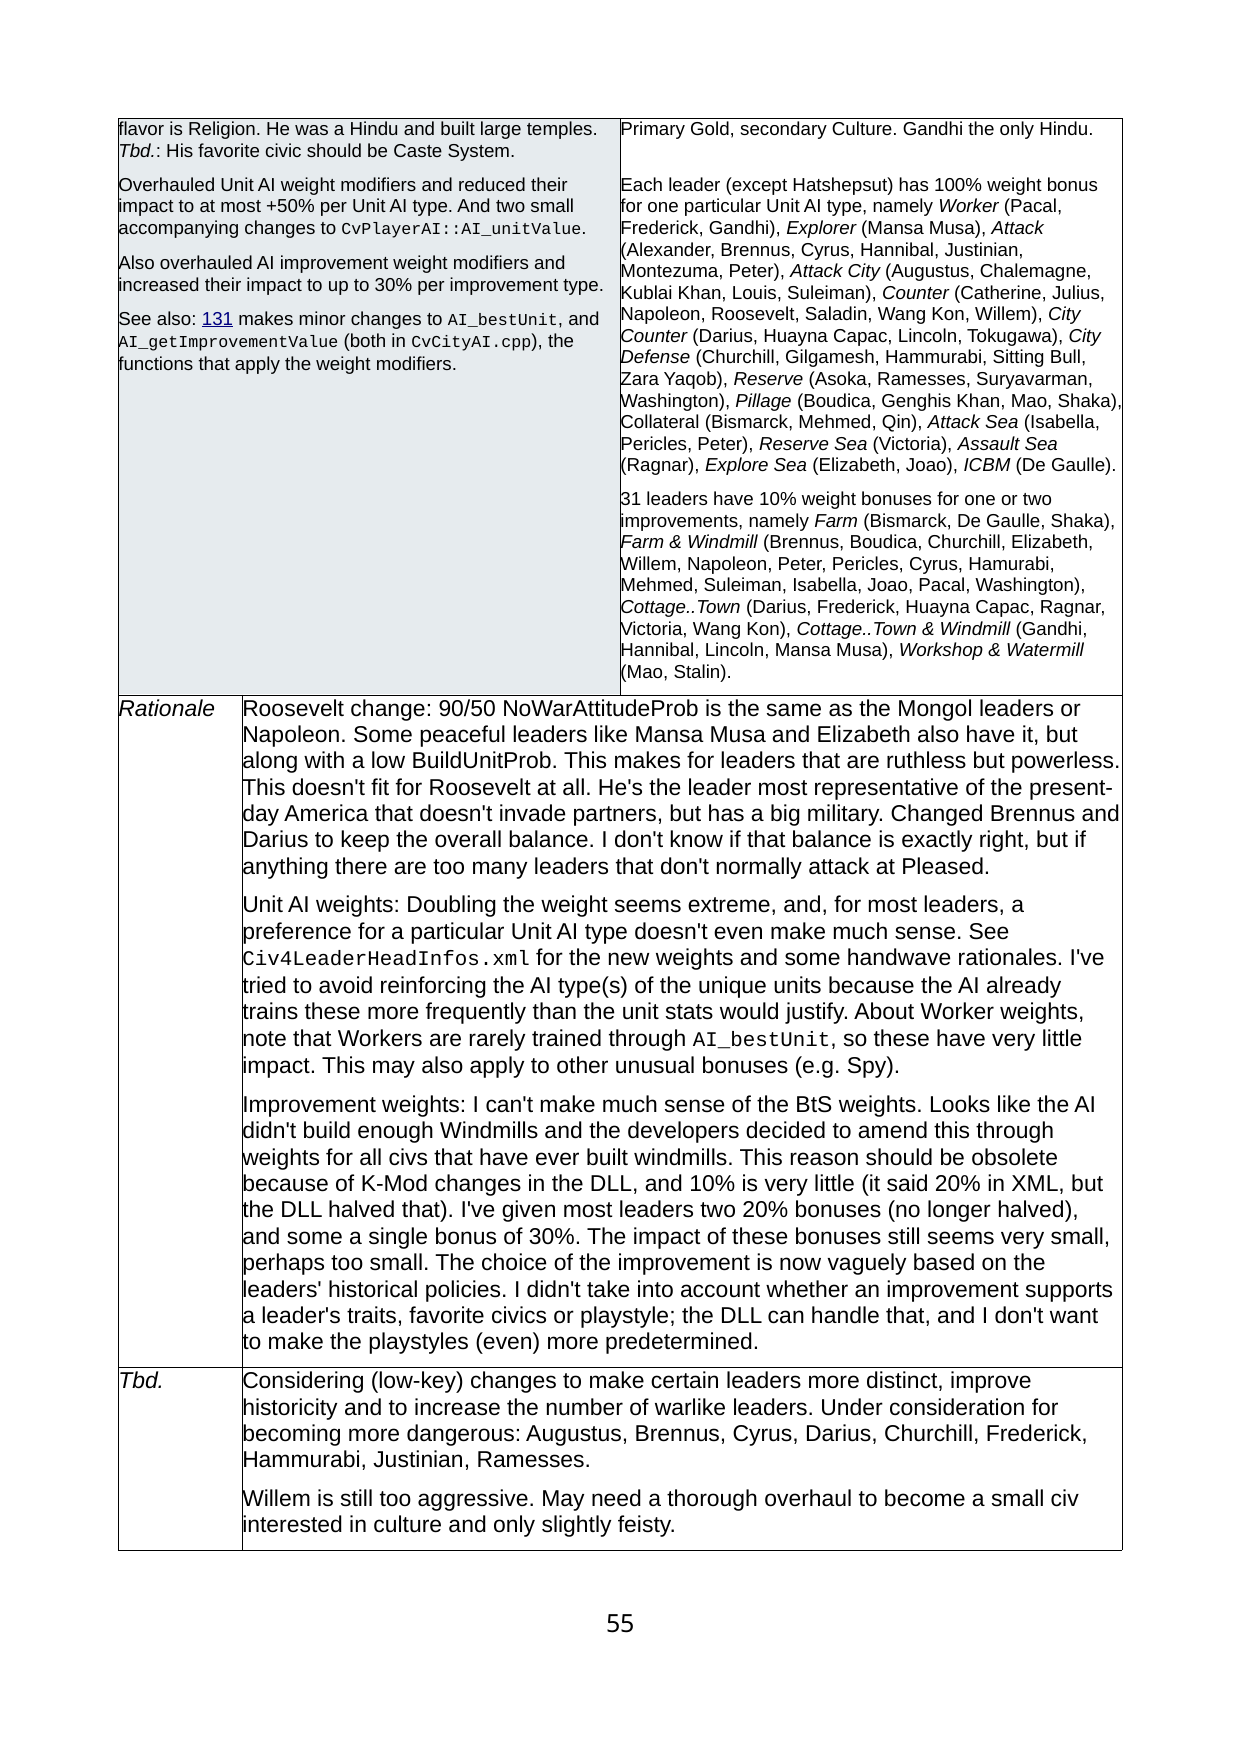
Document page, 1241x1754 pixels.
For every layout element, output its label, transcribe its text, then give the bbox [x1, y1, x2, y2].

table_cell flavor is Religion. He was a Hindu and built large temples. Tbd.: His favorite civic should be Caste System. Overhauled Unit AI weight modifiers and reduced their impact to at most +50% per Unit AI type. And two small accompanying changes to CvPlayerAI::AI_unitValue. Also overhauled AI improvement weight modifiers and increased their impact to up to 30% per improvement type. See also: 131 makes minor changes to AI_bestUnit, and AI_getImprovementValue (both in CvCityAI.cpp), the functions that apply the weight modifiers. [119, 119, 620, 694]
table_cell Rationale [119, 696, 242, 1367]
table_cell Considering (low-key) changes to make certain leaders more distinct, improve historicity and to increase the number of warlike leaders. Under consideration for becoming more dangerous: Augustus, Brennus, Cyrus, Darius, Churchill, Frederick, Hammurabi, Justinian, Ramesses. Willem is still too aggressive. May need a thorough overhaul to become a small civ interested in culture and only slightly feisty. [243, 1368, 1122, 1550]
table_cell Primary Gold, secondary Culture. Gandhi the only Hindu. Each leader (except Hatshepsut) has 100% weight bonus for one particular Unit AI type, namely Worker (Pacal, Frederick, Gandhi), Explorer (Mansa Musa), Attack (Alexander, Brennus, Cyrus, Hannibal, Justinian, Montezuma, Peter), Attack City (Augustus, Chalemagne, Kublai Khan, Louis, Suleiman), Counter (Catherine, Julius, Napoleon, Roosevelt, Saladin, Wang Kon, Willem), City Counter (Darius, Huayna Capac, Lincoln, Tokugawa), City Defense (Churchill, Gilgamesh, Hammurabi, Sitting Bull, Zara Yaqob), Reserve (Asoka, Ramesses, Suryavarman, Washington), Pillage (Boudica, Genghis Khan, Mao, Shaka), Collateral (Bismarck, Mehmed, Qin), Attack Sea (Isabella, Pericles, Peter), Reserve Sea (Victoria), Assault Sea (Ragnar), Explore Sea (Elizabeth, Joao), ICBM (De Gaulle). 31 leaders have 10% weight bonuses for one or two improvements, namely Farm (Bismarck, De Gaulle, Shaka), Farm & Windmill (Brennus, Boudica, Churchill, Elizabeth, Willem, Napoleon, Peter, Pericles, Cyrus, Hamurabi, Mehmed, Suleiman, Isabella, Joao, Pacal, Washington), Cottage..Town (Darius, Frederick, Huayna Capac, Ragnar, Victoria, Wang Kon), Cottage..Town & Windmill (Gandhi, Hannibal, Lincoln, Mansa Musa), Workshop & Watermill (Mao, Stalin). [621, 119, 1122, 694]
table_cell Roosevelt change: 90/50 NoWarAttitudeProb is the same as the Mongol leaders or Napoleon. Some peaceful leaders like Mansa Musa and Elizabeth also have it, but along with a low BuildUnitProb. This makes for leaders that are ruthless but powerless. This doesn't fit for Roosevelt at all. He's the leader most representative of the present-day America that doesn't invade partners, but has a big military. Changed Brennus and Darius to keep the overall balance. I don't know if that balance is exactly right, but if anything there are too many leaders that don't normally attack at Pleased. Unit AI weights: Doubling the weight seems extreme, and, for most leaders, a preference for a particular Unit AI type doesn't even make much sense. See Civ4LeaderHeadInfos.xml for the new weights and some handwave rationales. I've tried to avoid reinforcing the AI type(s) of the unique units because the AI already trains these more frequently than the unit stats would justify. About Worker weights, note that Workers are rarely trained through AI_bestUnit, so these have very little impact. This may also apply to other unusual bonuses (e.g. Spy). Improvement weights: I can't make much sense of the BtS weights. Looks like the AI didn't build enough Windmills and the developers decided to amend this through weights for all civs that have ever built windmills. This reason should be obsolete because of K-Mod changes in the DLL, and 10% is very little (it said 20% in XML, but the DLL halved that). I've given most leaders two 20% bonuses (no longer halved), and some a single bonus of 30%. The impact of these bonuses still seems very small, perhaps too small. The choice of the improvement is now vaguely based on the leaders' historical policies. I didn't take into account whether an improvement supports a leader's traits, favorite civics or playstyle; the DLL can handle that, and I don't want to make the playstyles (even) more predetermined. [243, 696, 1122, 1367]
table_cell Tbd. [119, 1368, 242, 1550]
